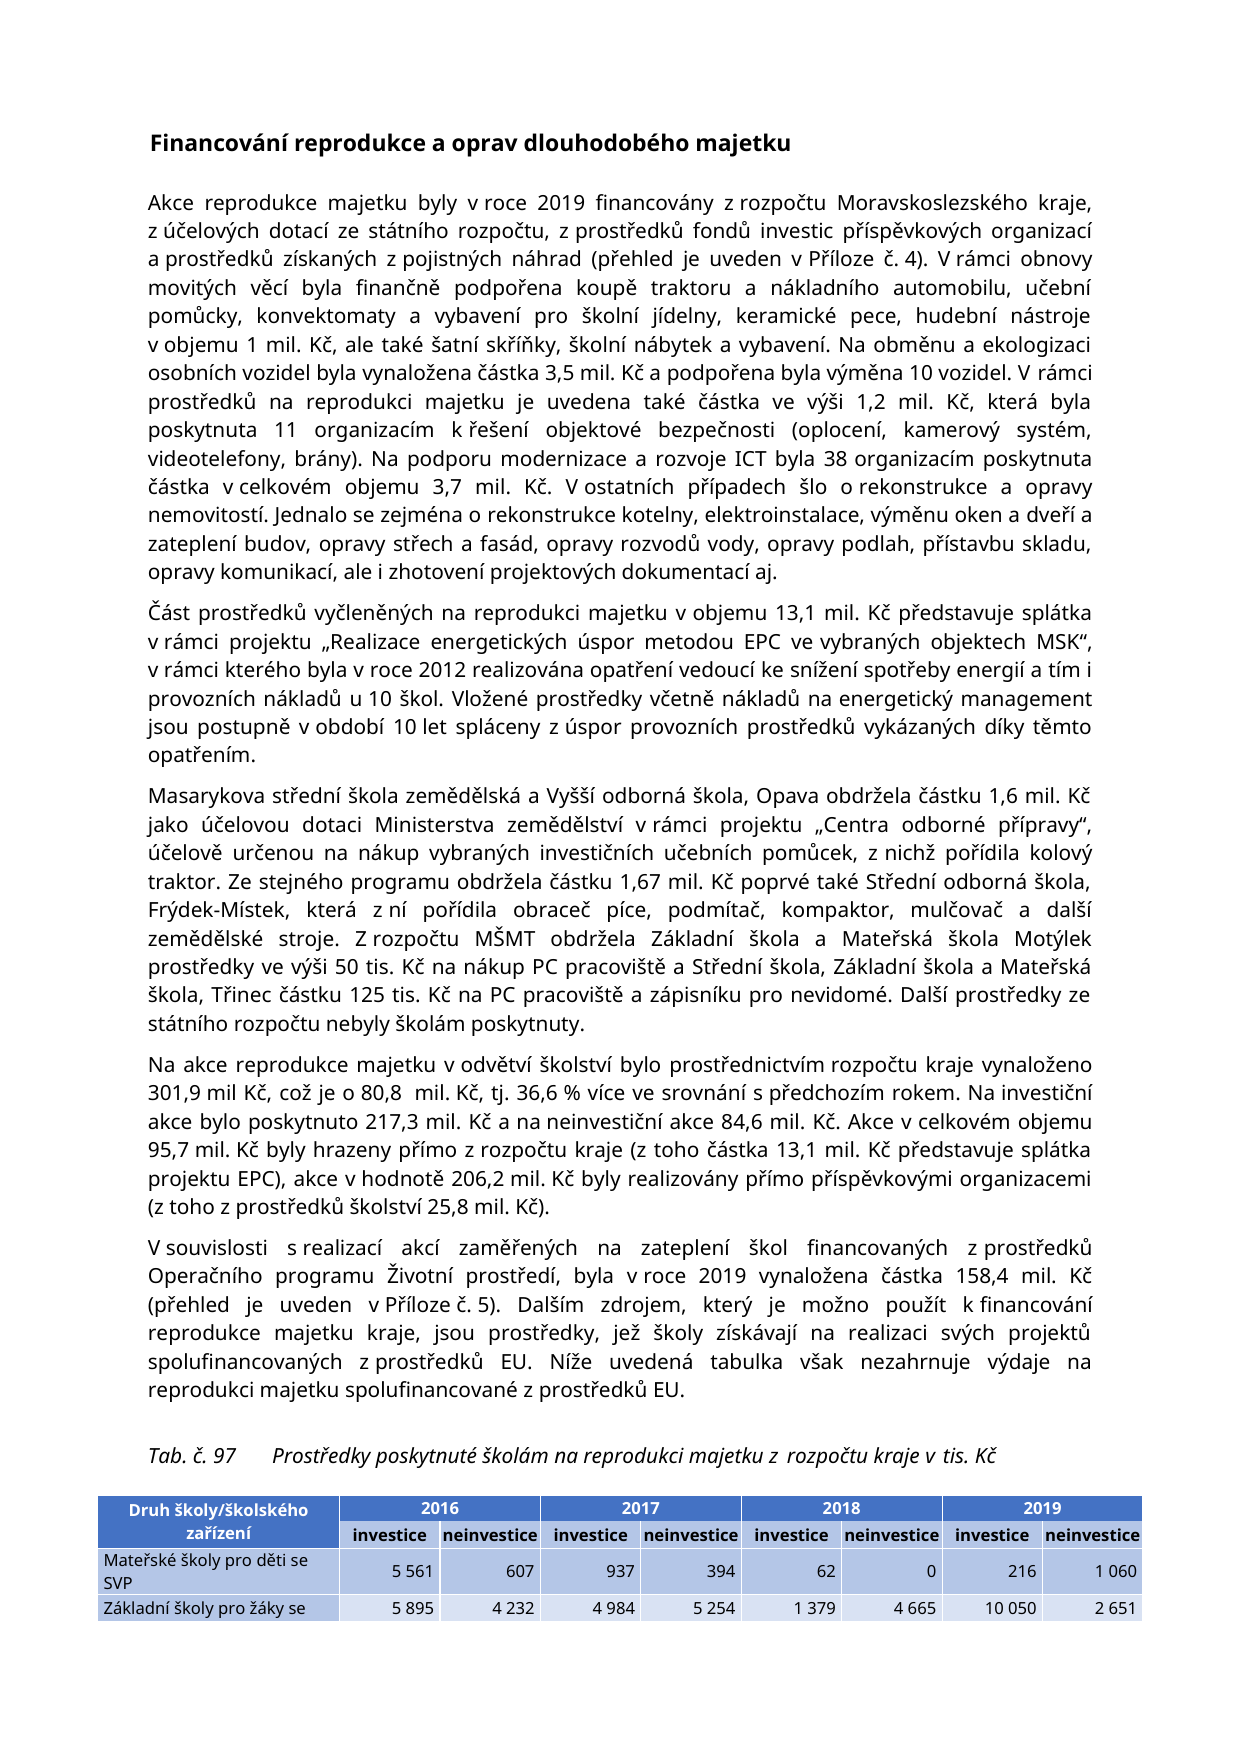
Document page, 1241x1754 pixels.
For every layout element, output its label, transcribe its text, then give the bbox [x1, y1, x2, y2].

table_cell investice [943, 1521, 1042, 1548]
table_cell neinvestice [1043, 1521, 1142, 1548]
text Akce reprodukce majetku byly v roce 2019 financovány z rozpočtu Moravskoslezského kraje, z účelových dotací ze státního rozpočtu, z prostředků fondů investic příspěvkových organizací a prostředků získaných z pojistných náhrad (přehled je uveden v Příloze č. 4). V rámci obnovy movitých věcí byla finančně podpořena koupě traktoru a nákladního automobilu, učební pomůcky, konvektomaty a vybavení pro školní jídelny, keramické pece, hudební nástroje v objemu 1 mil. Kč, ale také šatní skříňky, školní nábytek a vybavení. Na obměnu a ekologizaci osobních vozidel byla vynaložena částka 3,5 mil. Kč a podpořena byla výměna 10 vozidel. V rámci prostředků na reprodukci majetku je uvedena také částka ve výši 1,2 mil. Kč, která byla poskytnuta 11 organizacím k řešení objektové bezpečnosti (oplocení, kamerový systém, videotelefony, brány). Na podporu modernizace a rozvoje ICT byla 38 organizacím poskytnuta částka v celkovém objemu 3,7 mil. Kč. V ostatních případech šlo o rekonstrukce a opravy nemovitostí. Jednalo se zejména o rekonstrukce kotelny, elektroinstalace, výměnu oken a dveří a zateplení budov, opravy střech a fasád, opravy rozvodů vody, opravy podlah, přístavbu skladu, opravy komunikací, ale i zhotovení projektových dokumentací aj. [148, 188, 1092, 586]
table_cell 4 665 [842, 1595, 942, 1621]
subtitle Financování reprodukce a oprav dlouhodobého majetku [149, 127, 1092, 158]
table_cell neinvestice [441, 1521, 540, 1548]
table_cell 4 984 [541, 1595, 640, 1621]
text Masarykova střední škola zemědělská a Vyšší odborná škola, Opava obdržela částku 1,6 mil. Kč jako účelovou dotaci Ministerstva zemědělství v rámci projektu „Centra odborné přípravy“, účelově určenou na nákup vybraných investičních učebních pomůcek, z nichž pořídila kolový traktor. Ze stejného programu obdržela částku 1,67 mil. Kč poprvé také Střední odborná škola, Frýdek-Místek, která z ní pořídila obraceč píce, podmítač, kompaktor, mulčovač a další zemědělské stroje. Z rozpočtu MŠMT obdržela Základní škola a Mateřská škola Motýlek prostředky ve výši 50 tis. Kč na nákup PC pracoviště a Střední škola, Základní škola a Mateřská škola, Třinec částku 125 tis. Kč na PC pracoviště a zápisníku pro nevidomé. Další prostředky ze státního rozpočtu nebyly školám poskytnuty. [148, 781, 1092, 1037]
table_header 2019 [943, 1496, 1142, 1521]
table_cell Mateřské školy pro děti se SVP [98, 1549, 339, 1594]
table_cell 1 060 [1043, 1549, 1142, 1594]
table_cell 607 [441, 1549, 540, 1594]
table_cell 394 [641, 1549, 741, 1594]
list Prostředky poskytnuté školám na reprodukci majetku z rozpočtu kraje v tis. Kč [148, 1441, 1092, 1469]
table_cell 216 [943, 1549, 1042, 1594]
table_cell 10 050 [943, 1595, 1042, 1621]
table_cell 0 [842, 1549, 942, 1594]
table_header 2016 [340, 1496, 540, 1521]
text Na akce reprodukce majetku v odvětví školství bylo prostřednictvím rozpočtu kraje vynaloženo 301,9 mil Kč, což je o 80,8 mil. Kč, tj. 36,6 % více ve srovnání s předchozím rokem. Na investiční akce bylo poskytnuto 217,3 mil. Kč a na neinvestiční akce 84,6 mil. Kč. Akce v celkovém objemu 95,7 mil. Kč byly hrazeny přímo z rozpočtu kraje (z toho částka 13,1 mil. Kč představuje splátka projektu EPC), akce v hodnotě 206,2 mil. Kč byly realizovány přímo příspěvkovými organizacemi (z toho z prostředků školství 25,8 mil. Kč). [148, 1050, 1092, 1221]
table_cell investice [340, 1521, 439, 1548]
table_cell 1 379 [742, 1595, 841, 1621]
table_cell 5 561 [340, 1549, 439, 1594]
table_cell 4 232 [441, 1595, 540, 1621]
text Část prostředků vyčleněných na reprodukci majetku v objemu 13,1 mil. Kč představuje splátka v rámci projektu „Realizace energetických úspor metodou EPC ve vybraných objektech MSK“, v rámci kterého byla v roce 2012 realizována opatření vedoucí ke snížení spotřeby energií a tím i provozních nákladů u 10 škol. Vložené prostředky včetně nákladů na energetický management jsou postupně v období 10 let spláceny z úspor provozních prostředků vykázaných díky těmto opatřením. [148, 598, 1092, 769]
table_cell 5 254 [641, 1595, 741, 1621]
table_cell neinvestice [641, 1521, 741, 1548]
table_header 2018 [742, 1496, 942, 1521]
table_cell investice [541, 1521, 640, 1548]
table_header 2017 [541, 1496, 741, 1521]
table_cell 5 895 [340, 1595, 439, 1621]
table_cell Základní školy pro žáky se [98, 1595, 339, 1621]
text V souvislosti s realizací akcí zaměřených na zateplení škol financovaných z prostředků Operačního programu Životní prostředí, byla v roce 2019 vynaložena částka 158,4 mil. Kč (přehled je uveden v Příloze č. 5). Dalším zdrojem, který je možno použít k financování reprodukce majetku kraje, jsou prostředky, jež školy získávají na realizaci svých projektů spolufinancovaných z prostředků EU. Níže uvedená tabulka však nezahrnuje výdaje na reprodukci majetku spolufinancované z prostředků EU. [148, 1233, 1092, 1404]
table_cell 937 [541, 1549, 640, 1594]
table_cell 62 [742, 1549, 841, 1594]
table_cell investice [742, 1521, 841, 1548]
table_cell 2 651 [1043, 1595, 1142, 1621]
table_header Druh školy/školského zařízení [98, 1496, 339, 1548]
table_cell neinvestice [842, 1521, 942, 1548]
